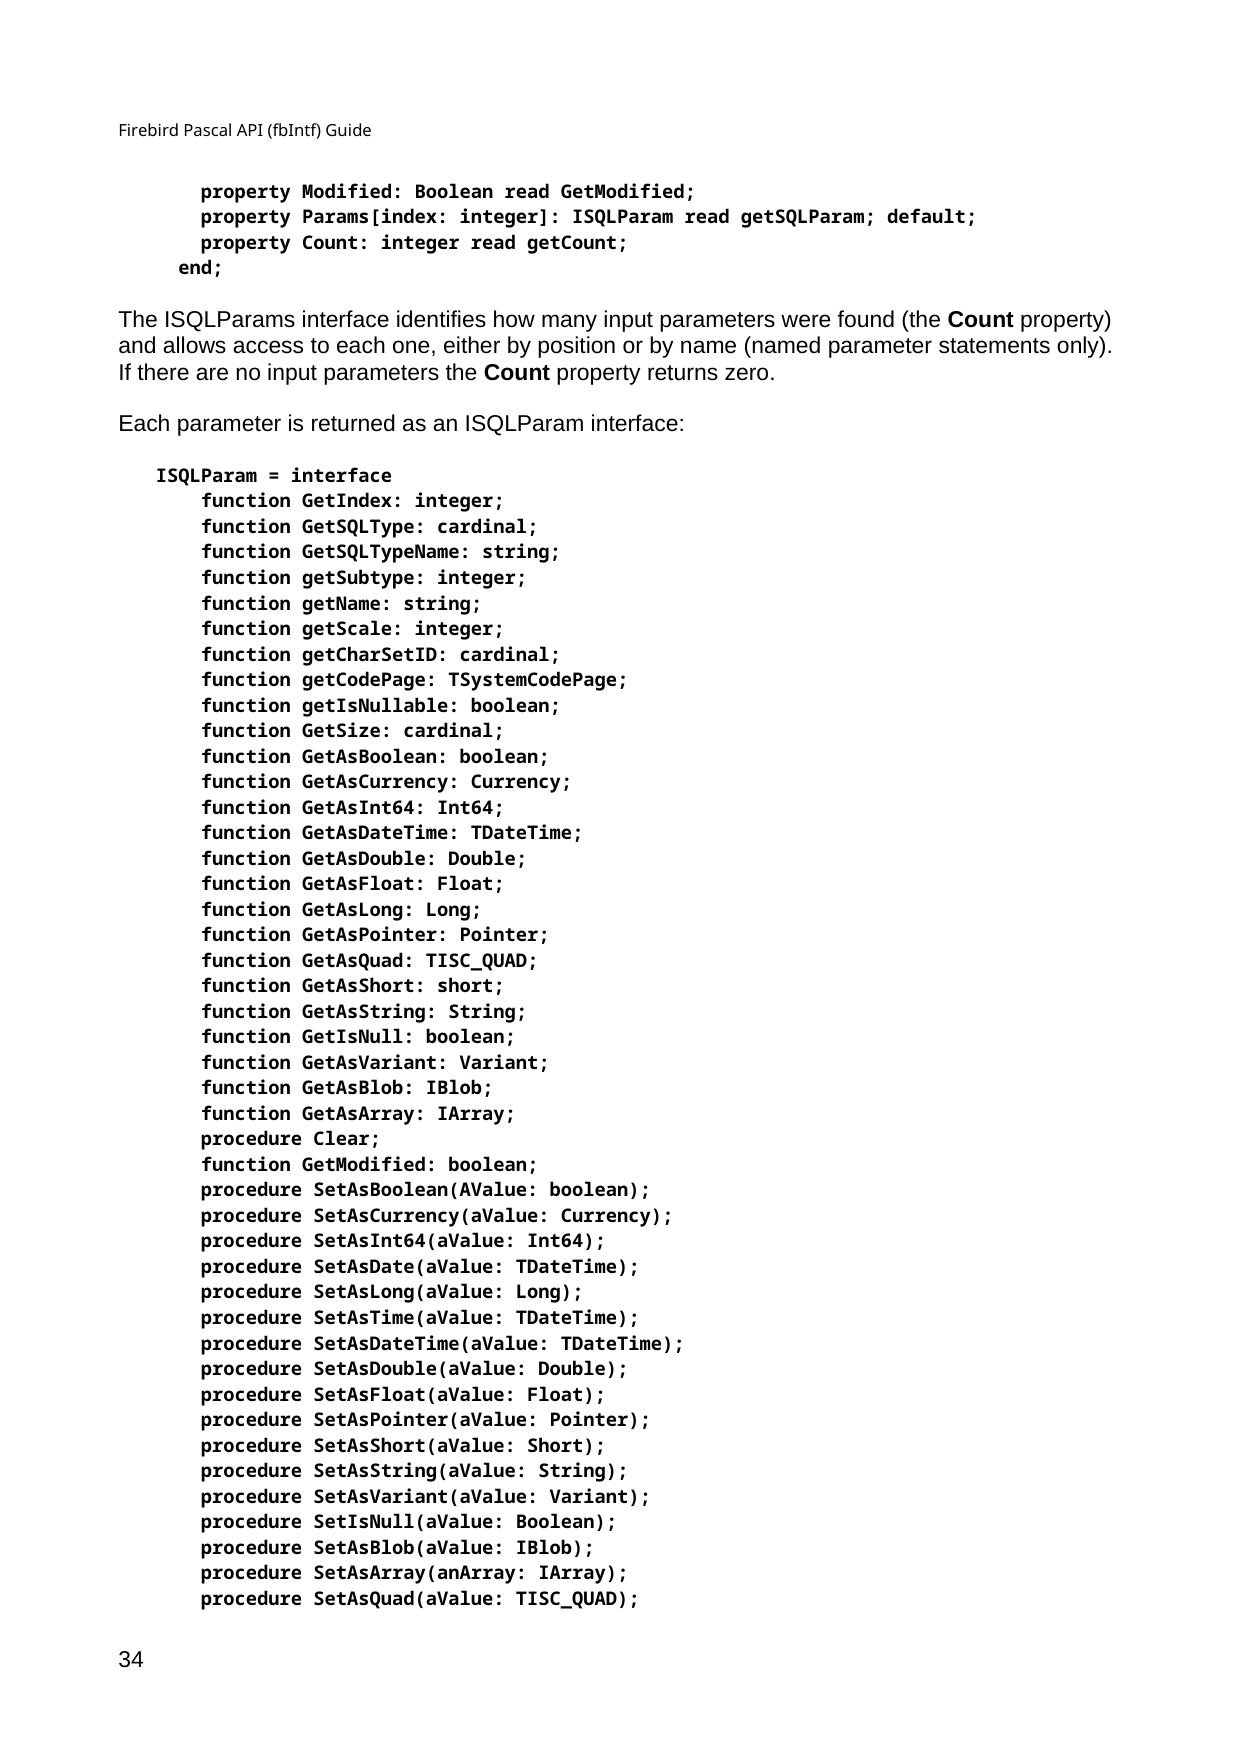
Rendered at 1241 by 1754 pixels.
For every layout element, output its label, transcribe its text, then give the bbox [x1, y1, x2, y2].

text function GetSize: cardinal; [156, 717, 1122, 743]
text Each parameter is returned as an ISQLParam interface: [118, 410, 1122, 437]
text procedure SetAsPointer(aValue: Pointer); [156, 1406, 1122, 1432]
text function getCharSetID: cardinal; [156, 641, 1122, 666]
text function GetAsArray: IArray; [156, 1100, 1122, 1126]
text function GetAsVariant: Variant; [156, 1049, 1122, 1075]
text function GetAsFloat: Float; [156, 871, 1122, 896]
text property Count: integer read getCount; [156, 229, 1122, 255]
text function GetSQLTypeName: string; [156, 539, 1122, 564]
text function GetAsBoolean: boolean; [156, 743, 1122, 768]
text function GetAsDouble: Double; [156, 845, 1122, 871]
text function GetAsInt64: Int64; [156, 794, 1122, 819]
text procedure SetAsShort(aValue: Short); [156, 1432, 1122, 1457]
text function GetAsDateTime: TDateTime; [156, 819, 1122, 845]
text function GetAsBlob: IBlob; [156, 1075, 1122, 1100]
text procedure SetAsBoolean(AValue: boolean); [156, 1177, 1122, 1202]
text property Modified: Boolean read GetModified; [156, 178, 1122, 204]
text procedure SetAsQuad(aValue: TISC_QUAD); [156, 1585, 1122, 1611]
text function GetIndex: integer; [156, 488, 1122, 513]
text procedure SetAsInt64(aValue: Int64); [156, 1228, 1122, 1253]
text function GetSQLType: cardinal; [156, 513, 1122, 539]
text procedure Clear; [156, 1126, 1122, 1151]
text function GetAsShort: short; [156, 973, 1122, 998]
text function GetAsString: String; [156, 998, 1122, 1024]
text procedure SetAsBlob(aValue: IBlob); [156, 1534, 1122, 1559]
text function GetAsQuad: TISC_QUAD; [156, 947, 1122, 973]
text function getCodePage: TSystemCodePage; [156, 666, 1122, 692]
text function GetAsCurrency: Currency; [156, 768, 1122, 794]
text function GetAsLong: Long; [156, 896, 1122, 922]
text property Params[index: integer]: ISQLParam read getSQLParam; default; [156, 204, 1122, 229]
text function getName: string; [156, 590, 1122, 615]
text ISQLParam = interface [156, 462, 1122, 488]
text procedure SetAsDateTime(aValue: TDateTime); [156, 1330, 1122, 1355]
text function GetIsNull: boolean; [156, 1024, 1122, 1049]
text procedure SetAsDouble(aValue: Double); [156, 1355, 1122, 1381]
text function getSubtype: integer; [156, 564, 1122, 590]
text end; [156, 255, 1122, 280]
text function GetModified: boolean; [156, 1151, 1122, 1177]
text procedure SetAsArray(anArray: IArray); [156, 1559, 1122, 1585]
text procedure SetAsFloat(aValue: Float); [156, 1381, 1122, 1406]
text The ISQLParams interface identifies how many input parameters were found (the Count property) and allows access to each one, either by position or by name (named parameter statements only). If there are no input parameters the Count property returns zero. [118, 306, 1122, 385]
text procedure SetAsDate(aValue: TDateTime); [156, 1253, 1122, 1279]
text procedure SetAsTime(aValue: TDateTime); [156, 1304, 1122, 1330]
text function getScale: integer; [156, 615, 1122, 641]
text function getIsNullable: boolean; [156, 692, 1122, 717]
text procedure SetAsVariant(aValue: Variant); [156, 1483, 1122, 1508]
text procedure SetIsNull(aValue: Boolean); [156, 1508, 1122, 1534]
text procedure SetAsString(aValue: String); [156, 1457, 1122, 1483]
text procedure SetAsLong(aValue: Long); [156, 1279, 1122, 1304]
text procedure SetAsCurrency(aValue: Currency); [156, 1202, 1122, 1228]
text function GetAsPointer: Pointer; [156, 922, 1122, 947]
